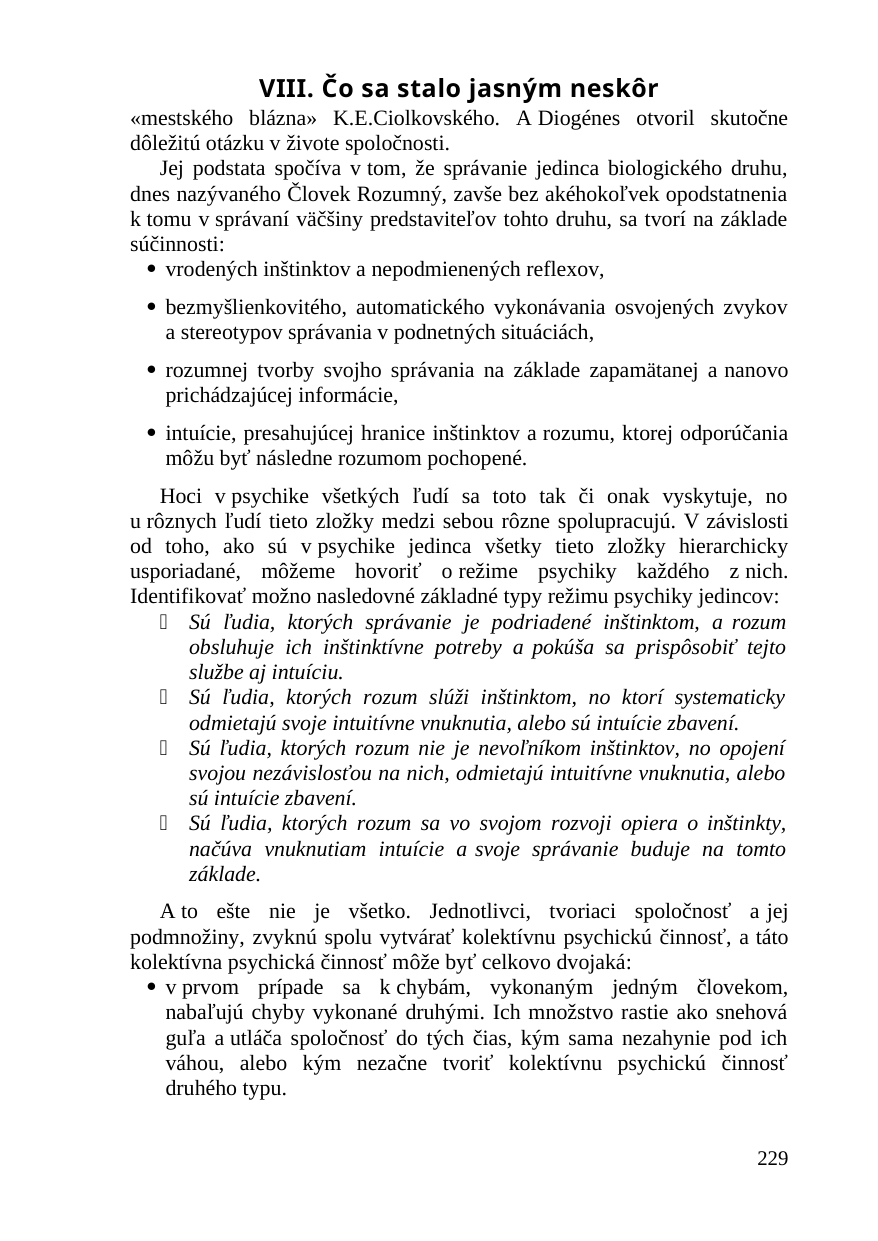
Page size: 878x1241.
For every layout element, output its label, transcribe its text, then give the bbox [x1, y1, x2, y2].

list v prvom prípade sa k chybám, vykonaným jedným človekom, nabaľujú chyby vykonané druhými. Ich množstvo rastie ako snehová guľa a utláča spoločnosť do tých čias, kým sama nezahynie pod ich váhou, alebo kým nezačne tvoriť kolektívnu psychickú činnosť druhého typu. [148, 974, 788, 1100]
list Sú ľudia, ktorých správanie je podriadené inštinktom, a rozum obsluhuje ich inštinktívne potreby a pokúša sa prispôsobiť tejto službe aj intuíciu. [159, 609, 788, 684]
list Sú ľudia, ktorých rozum nie je nevoľníkom inštinktov, no opojení svojou nezávislosťou na nich, odmietajú intuitívne vnuknutia, alebo sú intuície zbavení. [159, 735, 788, 810]
text Jej podstata spočíva v tom, že správanie jedinca biologického druhu, dnes nazývaného Človek Rozumný, zavše bez akéhokoľvek opodstatnenia k tomu v správaní väčšiny predstaviteľov tohto druhu, sa tvorí na základe súčinnosti: [130, 155, 788, 256]
list bezmyšlienkovitého, automatického vykonávania osvojených zvykov a stereotypov správania v podnetných situáciách, [148, 294, 788, 344]
list rozumnej tvorby svojho správania na základe zapamätanej a nanovo prichádzajúcej informácie, [148, 357, 788, 407]
text A to ešte nie je všetko. Jednotlivci, tvoriaci spoločnosť a jej podmnožiny, zvyknú spolu vytvárať kolektívnu psychickú činnosť, a táto kolektívna psychická činnosť môže byť celkovo dvojaká: [130, 898, 788, 974]
text Hoci v psychike všetkých ľudí sa toto tak či onak vyskytuje, no u rôznych ľudí tieto zložky medzi sebou rôzne spolupracujú. V závislosti od toho, ako sú v psychike jedinca všetky tieto zložky hierarchicky usporiadané, môžeme hovoriť o režime psychiky každého z nich. Identifikovať možno nasledovné základné typy režimu psychiky jedincov: [130, 483, 788, 609]
list Sú ľudia, ktorých rozum sa vo svojom rozvoji opiera o inštinkty, načúva vnuknutiam intuície a svoje správanie buduje na tomto základe. [159, 810, 788, 886]
list intuície, presahujúcej hranice inštinktov a rozumu, ktorej odporúčania môžu byť následne rozumom pochopené. [148, 420, 788, 470]
text «mestského blázna» K.E.Ciolkovského. A Diogénes otvoril skutočne dôležitú otázku v živote spoločnosti. [130, 105, 788, 155]
list vrodených inštinktov a nepodmienených reflexov, [148, 256, 788, 281]
list Sú ľudia, ktorých rozum slúži inštinktom, no ktorí systematicky odmietajú svoje intuitívne vnuknutia, alebo sú intuície zbavení. [159, 684, 788, 735]
